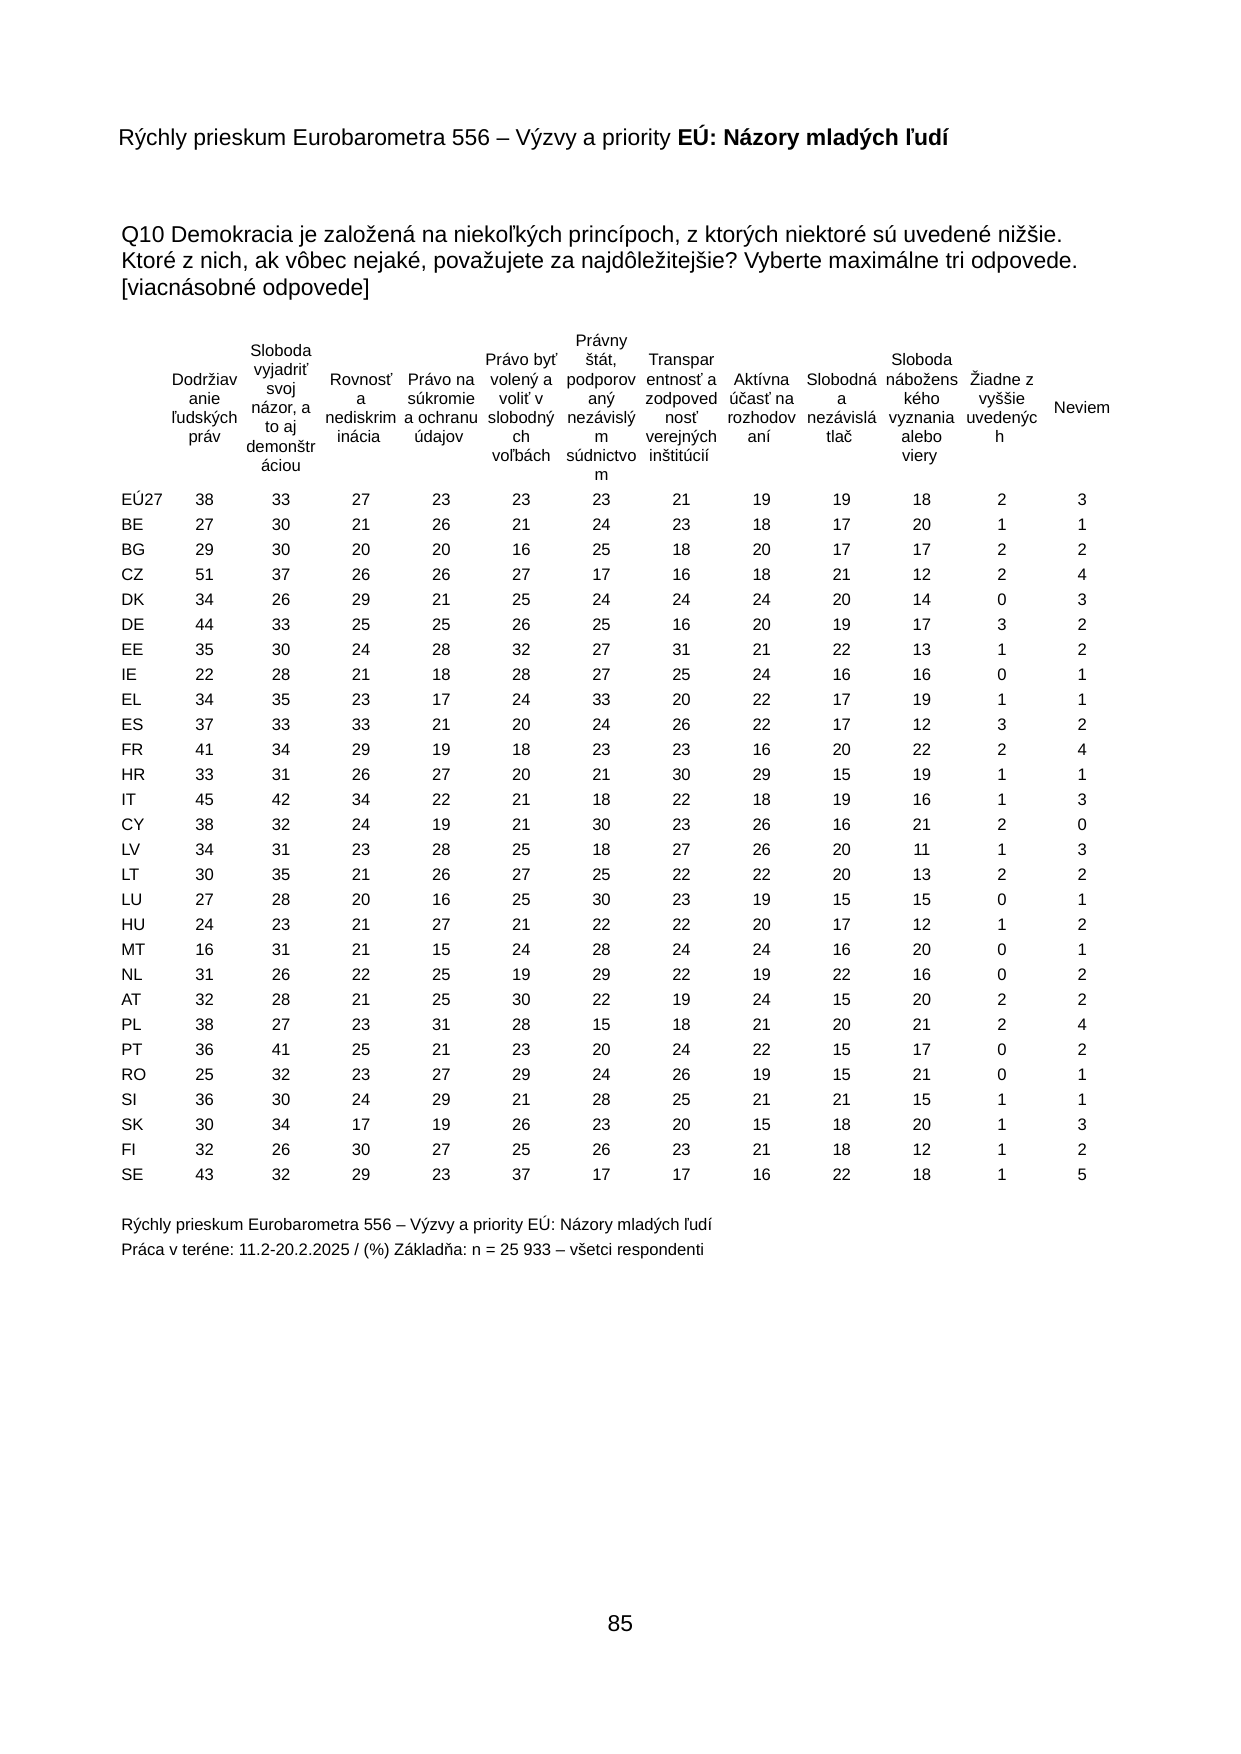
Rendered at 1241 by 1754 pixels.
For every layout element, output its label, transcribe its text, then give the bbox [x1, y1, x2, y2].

table_cell 23 [641, 812, 721, 837]
table_cell [241, 1187, 321, 1212]
table_cell 2 [962, 487, 1042, 512]
table_cell 26 [561, 1137, 641, 1162]
table_cell 3 [962, 712, 1042, 737]
table_cell [168, 303, 241, 328]
table_cell 18 [721, 787, 801, 812]
table_cell Právo na súkromie a ochranu údajov [401, 328, 481, 487]
table_cell 19 [801, 787, 882, 812]
table_cell 24 [321, 1087, 401, 1112]
table_cell CY [118, 812, 168, 837]
table_cell 34 [241, 1112, 321, 1137]
table_cell PL [118, 1012, 168, 1037]
table_cell EÚ27 [118, 487, 168, 512]
table_cell 1 [962, 1162, 1042, 1187]
table_cell 5 [1042, 1162, 1122, 1187]
table_cell 23 [561, 487, 641, 512]
table_cell 2 [1042, 987, 1122, 1012]
table_cell 3 [962, 612, 1042, 637]
table_cell 28 [481, 662, 561, 687]
table_cell 21 [401, 712, 481, 737]
table_cell 18 [882, 487, 962, 512]
table_cell 21 [882, 812, 962, 837]
table_cell 27 [168, 887, 241, 912]
table_cell 3 [1042, 487, 1122, 512]
table_cell 0 [962, 962, 1042, 987]
table_cell 25 [561, 612, 641, 637]
table_cell 21 [481, 1087, 561, 1112]
table_cell 31 [401, 1012, 481, 1037]
table_cell 4 [1042, 1012, 1122, 1037]
table_cell Dodržiavanie ľudských práv [168, 328, 241, 487]
table_cell 23 [641, 737, 721, 762]
table_cell 24 [321, 812, 401, 837]
table_cell 26 [241, 587, 321, 612]
table_cell 15 [801, 762, 882, 787]
table_cell 1 [962, 637, 1042, 662]
table_cell 23 [641, 1137, 721, 1162]
table_cell 2 [1042, 962, 1122, 987]
table_cell 20 [801, 862, 882, 887]
table_cell 30 [561, 887, 641, 912]
table_cell 17 [882, 612, 962, 637]
table_cell 22 [641, 912, 721, 937]
table_cell 24 [641, 587, 721, 612]
table_cell 28 [401, 837, 481, 862]
table_cell 22 [168, 662, 241, 687]
table_cell 21 [801, 1087, 882, 1112]
table_cell 1 [962, 512, 1042, 537]
table_cell 34 [241, 737, 321, 762]
table_cell 1 [1042, 662, 1122, 687]
table_cell 31 [241, 762, 321, 787]
table_cell 16 [801, 662, 882, 687]
table_cell 21 [721, 1087, 801, 1112]
table_cell PT [118, 1037, 168, 1062]
table_cell 20 [882, 987, 962, 1012]
table_cell 11 [882, 837, 962, 862]
table_cell [962, 1187, 1042, 1212]
table_cell [641, 303, 721, 328]
table_cell 19 [801, 487, 882, 512]
table_cell 24 [561, 1062, 641, 1087]
table_cell 24 [721, 662, 801, 687]
table_cell 32 [168, 1137, 241, 1162]
table_cell 21 [481, 912, 561, 937]
table_cell BE [118, 512, 168, 537]
table_cell 33 [561, 687, 641, 712]
table_cell 20 [801, 737, 882, 762]
table_cell 32 [168, 987, 241, 1012]
table_cell [641, 1187, 721, 1212]
table_cell 25 [641, 1087, 721, 1112]
table_cell 26 [401, 862, 481, 887]
table_cell 23 [561, 1112, 641, 1137]
table_cell 2 [962, 862, 1042, 887]
table_cell 51 [168, 562, 241, 587]
table_cell 19 [401, 1112, 481, 1137]
table_cell 25 [401, 987, 481, 1012]
table_cell 2 [1042, 537, 1122, 562]
table_cell [168, 1187, 241, 1212]
table_cell 21 [721, 1012, 801, 1037]
table_cell EL [118, 687, 168, 712]
table_cell 22 [882, 737, 962, 762]
table_cell 2 [962, 812, 1042, 837]
table_cell 17 [401, 687, 481, 712]
table_cell 20 [481, 712, 561, 737]
table_cell 21 [721, 637, 801, 662]
table_cell 21 [321, 662, 401, 687]
table_cell [481, 303, 561, 328]
table_cell 26 [481, 1112, 561, 1137]
table_cell 20 [801, 837, 882, 862]
table_cell [1042, 1187, 1122, 1212]
table_cell AT [118, 987, 168, 1012]
table_cell 27 [641, 837, 721, 862]
table_cell 37 [168, 712, 241, 737]
table_cell 26 [321, 562, 401, 587]
table_cell LV [118, 837, 168, 862]
table_cell 20 [481, 762, 561, 787]
table_cell 0 [962, 1037, 1042, 1062]
table_cell 30 [561, 812, 641, 837]
table_cell 25 [321, 612, 401, 637]
table_cell 17 [641, 1162, 721, 1187]
table_cell 19 [882, 762, 962, 787]
table_cell 16 [641, 562, 721, 587]
table_cell 15 [401, 937, 481, 962]
table_cell 34 [168, 687, 241, 712]
table_cell 15 [801, 987, 882, 1012]
table_cell 15 [721, 1112, 801, 1137]
table_cell 30 [321, 1137, 401, 1162]
table_cell 17 [801, 912, 882, 937]
table_cell [721, 1187, 801, 1212]
table_cell 30 [168, 862, 241, 887]
table_cell 1 [1042, 762, 1122, 787]
table_cell 30 [241, 1087, 321, 1112]
table_cell FI [118, 1137, 168, 1162]
table_cell 23 [401, 1162, 481, 1187]
table_cell 17 [882, 1037, 962, 1062]
table_cell 20 [882, 937, 962, 962]
table_cell 32 [481, 637, 561, 662]
table_cell 24 [641, 937, 721, 962]
table_cell 22 [801, 1162, 882, 1187]
table_cell 22 [721, 862, 801, 887]
table_cell 19 [721, 487, 801, 512]
table_header Q10 Demokracia je založená na niekoľkých princípoch, z ktorých niektoré sú uvedené nižšie. Ktoré z nich, ak vôbec nejaké, považujete za najdôležitejšie? Vyberte maximálne tri odpovede. [viacnásobné odpovede] [118, 218, 1122, 303]
table_cell 20 [801, 1012, 882, 1037]
table_cell MT [118, 937, 168, 962]
table_cell Právo byť volený a voliť v slobodných voľbách [481, 328, 561, 487]
table_cell 30 [641, 762, 721, 787]
table_cell 28 [241, 662, 321, 687]
table_cell 24 [321, 637, 401, 662]
table_cell [882, 1187, 962, 1212]
table_cell 22 [641, 862, 721, 887]
table_cell 21 [401, 587, 481, 612]
table_cell [401, 1187, 481, 1212]
table_cell 1 [1042, 937, 1122, 962]
table_cell 24 [561, 512, 641, 537]
table_cell 25 [481, 887, 561, 912]
table_cell IT [118, 787, 168, 812]
table_cell 22 [641, 962, 721, 987]
table_cell 17 [801, 687, 882, 712]
table_cell 27 [481, 562, 561, 587]
table_cell 1 [962, 687, 1042, 712]
table_cell 19 [721, 1062, 801, 1087]
table_cell 1 [1042, 1087, 1122, 1112]
table_cell 22 [401, 787, 481, 812]
table_cell 18 [401, 662, 481, 687]
table_cell 19 [401, 737, 481, 762]
table_cell 23 [321, 1062, 401, 1087]
table_cell 16 [721, 1162, 801, 1187]
table_cell 21 [321, 987, 401, 1012]
table_cell 1 [1042, 687, 1122, 712]
table_cell 23 [321, 837, 401, 862]
table_cell 27 [481, 862, 561, 887]
table_cell 22 [801, 637, 882, 662]
table_cell 17 [561, 1162, 641, 1187]
table_cell 25 [481, 1137, 561, 1162]
table_cell 23 [481, 487, 561, 512]
table_cell 0 [962, 887, 1042, 912]
table_cell 12 [882, 1137, 962, 1162]
table_cell 21 [321, 937, 401, 962]
table_cell 23 [321, 1012, 401, 1037]
table_cell [118, 328, 168, 487]
table_cell 18 [801, 1112, 882, 1137]
table_cell 38 [168, 1012, 241, 1037]
table_cell 1 [962, 1137, 1042, 1162]
table_cell 16 [882, 662, 962, 687]
table_cell 26 [241, 1137, 321, 1162]
table_cell 27 [401, 1062, 481, 1087]
table_cell [801, 303, 882, 328]
table_cell 12 [882, 562, 962, 587]
table_cell [1042, 303, 1122, 328]
table_cell 3 [1042, 1112, 1122, 1137]
table_cell 27 [561, 662, 641, 687]
table_cell 18 [641, 537, 721, 562]
table_cell 42 [241, 787, 321, 812]
table_cell 33 [168, 762, 241, 787]
table_cell 20 [882, 1112, 962, 1137]
table_cell Rovnosť a nediskriminácia [321, 328, 401, 487]
table_cell LT [118, 862, 168, 887]
table_cell [561, 303, 641, 328]
table_cell 30 [241, 512, 321, 537]
table_cell 26 [721, 837, 801, 862]
table_cell DE [118, 612, 168, 637]
table_cell 32 [241, 1062, 321, 1087]
table_cell 2 [1042, 862, 1122, 887]
table_cell 22 [801, 962, 882, 987]
table_cell 21 [481, 812, 561, 837]
table_cell [118, 303, 168, 328]
table_cell 15 [801, 1037, 882, 1062]
table_cell 24 [481, 937, 561, 962]
table_cell 31 [641, 637, 721, 662]
table_cell 28 [241, 887, 321, 912]
table_cell 29 [481, 1062, 561, 1087]
table_cell Slobodná a nezávislá tlač [801, 328, 882, 487]
table_cell Právny štát, podporovaný nezávislým súdnictvom [561, 328, 641, 487]
table_cell 23 [641, 887, 721, 912]
table_cell 18 [882, 1162, 962, 1187]
table_cell 1 [962, 787, 1042, 812]
table_cell 20 [641, 1112, 721, 1137]
table_cell 0 [962, 937, 1042, 962]
table_cell 34 [168, 837, 241, 862]
table_cell 27 [241, 1012, 321, 1037]
table_cell 2 [1042, 637, 1122, 662]
table_cell 30 [168, 1112, 241, 1137]
table_cell ES [118, 712, 168, 737]
table_cell 26 [641, 1062, 721, 1087]
table_cell 29 [401, 1087, 481, 1112]
table_cell 22 [721, 1037, 801, 1062]
table_cell RO [118, 1062, 168, 1087]
table_cell 4 [1042, 737, 1122, 762]
table_cell 25 [561, 862, 641, 887]
table_cell 18 [641, 1012, 721, 1037]
table_cell Sloboda vyjadriť svoj názor, a to aj demonštráciou [241, 328, 321, 487]
table_cell [801, 1187, 882, 1212]
table_cell 20 [321, 537, 401, 562]
table_cell [321, 303, 401, 328]
table_cell 30 [241, 537, 321, 562]
table_cell 24 [641, 1037, 721, 1062]
table_cell 21 [641, 487, 721, 512]
table_cell 20 [721, 537, 801, 562]
table_cell 24 [168, 912, 241, 937]
table_cell [882, 303, 962, 328]
table_cell 12 [882, 912, 962, 937]
table_cell BG [118, 537, 168, 562]
table_cell 16 [882, 787, 962, 812]
table_cell 35 [241, 687, 321, 712]
table_cell 25 [481, 837, 561, 862]
table_cell 27 [168, 512, 241, 537]
table_cell 26 [721, 812, 801, 837]
table_cell 3 [1042, 587, 1122, 612]
table_cell 1 [1042, 512, 1122, 537]
table_cell 27 [321, 487, 401, 512]
table_cell 32 [241, 1162, 321, 1187]
table_cell 22 [561, 912, 641, 937]
table_cell 29 [321, 587, 401, 612]
table_cell 44 [168, 612, 241, 637]
table_cell 28 [241, 987, 321, 1012]
table_cell 16 [801, 812, 882, 837]
table_cell [118, 1187, 168, 1212]
table_cell 24 [721, 987, 801, 1012]
table_cell SK [118, 1112, 168, 1137]
table_cell 21 [481, 512, 561, 537]
table_cell HR [118, 762, 168, 787]
table_cell Rýchly prieskum Eurobarometra 556 – Výzvy a priority EÚ: Názory mladých ľudí [118, 1212, 1122, 1237]
table_cell 25 [641, 662, 721, 687]
table_cell 28 [561, 1087, 641, 1112]
table_cell 0 [1042, 812, 1122, 837]
table_cell 23 [561, 737, 641, 762]
table_cell 16 [882, 962, 962, 987]
table_cell Žiadne z vyššie uvedených [962, 328, 1042, 487]
table_cell 19 [641, 987, 721, 1012]
table_cell 2 [1042, 712, 1122, 737]
table_cell 24 [721, 937, 801, 962]
table_cell 31 [241, 837, 321, 862]
table_cell 33 [241, 612, 321, 637]
table_cell 35 [168, 637, 241, 662]
table_cell 12 [882, 712, 962, 737]
table_cell 15 [801, 1062, 882, 1087]
table_cell 20 [561, 1037, 641, 1062]
table_cell 13 [882, 862, 962, 887]
table_cell 25 [168, 1062, 241, 1087]
table_cell 21 [721, 1137, 801, 1162]
table_cell 21 [321, 912, 401, 937]
table_cell 31 [241, 937, 321, 962]
table_cell 16 [641, 612, 721, 637]
table_cell 14 [882, 587, 962, 612]
table_cell [321, 1187, 401, 1212]
table_cell 17 [321, 1112, 401, 1137]
table_cell 15 [801, 887, 882, 912]
table_cell 3 [1042, 837, 1122, 862]
table_cell 33 [241, 487, 321, 512]
table_cell 32 [241, 812, 321, 837]
table_cell DK [118, 587, 168, 612]
table_cell 18 [721, 512, 801, 537]
table_cell 29 [321, 737, 401, 762]
table_cell 30 [241, 637, 321, 662]
table_cell 36 [168, 1037, 241, 1062]
table_cell 1 [962, 762, 1042, 787]
table_cell 23 [321, 687, 401, 712]
table_cell 20 [882, 512, 962, 537]
table_cell 18 [561, 787, 641, 812]
table_cell 16 [721, 737, 801, 762]
table_cell 15 [561, 1012, 641, 1037]
table_cell 1 [1042, 887, 1122, 912]
table_cell 25 [321, 1037, 401, 1062]
table_cell Aktívna účasť na rozhodovaní [721, 328, 801, 487]
table_cell 37 [241, 562, 321, 587]
table_cell 1 [1042, 1062, 1122, 1087]
table_cell 20 [401, 537, 481, 562]
table_cell 17 [882, 537, 962, 562]
table_cell 16 [801, 937, 882, 962]
table_cell 41 [168, 737, 241, 762]
table_cell 20 [641, 687, 721, 712]
table_cell 19 [401, 812, 481, 837]
table_cell 19 [882, 687, 962, 712]
table_cell 18 [721, 562, 801, 587]
table_cell 24 [561, 587, 641, 612]
table_cell 24 [721, 587, 801, 612]
table_cell 17 [561, 562, 641, 587]
table_cell 29 [561, 962, 641, 987]
table_cell 19 [801, 612, 882, 637]
table_cell 19 [721, 887, 801, 912]
table_cell 1 [962, 912, 1042, 937]
table_cell 13 [882, 637, 962, 662]
table_cell 26 [241, 962, 321, 987]
table_cell 1 [962, 1087, 1042, 1112]
table_cell 43 [168, 1162, 241, 1187]
table_cell 2 [962, 562, 1042, 587]
table_cell 21 [561, 762, 641, 787]
table_cell [481, 1187, 561, 1212]
table_cell 29 [321, 1162, 401, 1187]
table_cell 16 [401, 887, 481, 912]
table_cell 2 [962, 537, 1042, 562]
table_cell [962, 303, 1042, 328]
table_cell 21 [481, 787, 561, 812]
table_cell 27 [561, 637, 641, 662]
table_cell 22 [721, 712, 801, 737]
table_cell 17 [801, 712, 882, 737]
table_cell NL [118, 962, 168, 987]
table_cell 28 [561, 937, 641, 962]
table_cell 22 [561, 987, 641, 1012]
table_cell 22 [721, 687, 801, 712]
table_cell 4 [1042, 562, 1122, 587]
table_cell 18 [561, 837, 641, 862]
table_cell 3 [1042, 787, 1122, 812]
table_cell 2 [1042, 912, 1122, 937]
table_cell 26 [481, 612, 561, 637]
table_cell HU [118, 912, 168, 937]
table_cell 21 [321, 862, 401, 887]
table_cell 2 [962, 737, 1042, 762]
table_cell 2 [962, 987, 1042, 1012]
table_cell 23 [241, 912, 321, 937]
table_cell 20 [721, 612, 801, 637]
table_cell 38 [168, 812, 241, 837]
table_cell 20 [321, 887, 401, 912]
table_cell 21 [882, 1012, 962, 1037]
table_cell 16 [481, 537, 561, 562]
table_cell 41 [241, 1037, 321, 1062]
table_cell 28 [481, 1012, 561, 1037]
table_cell 38 [168, 487, 241, 512]
table_cell 45 [168, 787, 241, 812]
table_cell 25 [561, 537, 641, 562]
table_cell 16 [168, 937, 241, 962]
table_cell 0 [962, 662, 1042, 687]
table_cell 29 [168, 537, 241, 562]
table_cell 21 [401, 1037, 481, 1062]
table_cell 23 [401, 487, 481, 512]
table_cell 2 [1042, 612, 1122, 637]
table_cell 22 [641, 787, 721, 812]
table_cell 2 [962, 1012, 1042, 1037]
table_cell 19 [721, 962, 801, 987]
table_cell 23 [481, 1037, 561, 1062]
table_cell 0 [962, 1062, 1042, 1087]
table_cell Práca v teréne: 11.2-20.2.2025 / (%) Základňa: n = 25 933 – všetci respondenti [118, 1237, 1122, 1262]
table_cell 2 [1042, 1137, 1122, 1162]
table_cell Sloboda náboženského vyznania alebo viery [882, 328, 962, 487]
table_cell 27 [401, 762, 481, 787]
table_cell 24 [481, 687, 561, 712]
table_cell 31 [168, 962, 241, 987]
table_cell 20 [801, 587, 882, 612]
table_cell 1 [962, 837, 1042, 862]
table_cell 21 [801, 562, 882, 587]
table_cell 28 [401, 637, 481, 662]
table_cell 26 [321, 762, 401, 787]
table_cell 15 [882, 887, 962, 912]
table_cell 17 [801, 512, 882, 537]
table_cell SE [118, 1162, 168, 1187]
table_cell 2 [1042, 1037, 1122, 1062]
table_cell 23 [641, 512, 721, 537]
table_cell 18 [801, 1137, 882, 1162]
table_cell Transparentnosť a zodpovednosť verejných inštitúcií [641, 328, 721, 487]
table_cell 22 [321, 962, 401, 987]
table_cell 29 [721, 762, 801, 787]
table_cell 37 [481, 1162, 561, 1187]
table_cell 35 [241, 862, 321, 887]
table_cell [561, 1187, 641, 1212]
table_cell 25 [401, 962, 481, 987]
table_cell SI [118, 1087, 168, 1112]
table_cell 34 [321, 787, 401, 812]
table_cell 27 [401, 1137, 481, 1162]
table_cell 15 [882, 1087, 962, 1112]
table_cell CZ [118, 562, 168, 587]
table_cell 1 [962, 1112, 1042, 1137]
table_cell 33 [241, 712, 321, 737]
table_cell 25 [401, 612, 481, 637]
table_cell IE [118, 662, 168, 687]
table_cell 27 [401, 912, 481, 937]
table_cell [241, 303, 321, 328]
table_cell 17 [801, 537, 882, 562]
table_cell 26 [401, 512, 481, 537]
table_cell 33 [321, 712, 401, 737]
table_cell 18 [481, 737, 561, 762]
table_cell [401, 303, 481, 328]
table_cell 0 [962, 587, 1042, 612]
table_cell 26 [641, 712, 721, 737]
table_cell FR [118, 737, 168, 762]
table_cell 30 [481, 987, 561, 1012]
table_cell Neviem [1042, 328, 1122, 487]
table_cell 19 [481, 962, 561, 987]
table_cell [721, 303, 801, 328]
table_cell 21 [321, 512, 401, 537]
table_cell 34 [168, 587, 241, 612]
table_cell 25 [481, 587, 561, 612]
table_cell 20 [721, 912, 801, 937]
table_cell LU [118, 887, 168, 912]
table_cell 21 [882, 1062, 962, 1087]
table_cell 24 [561, 712, 641, 737]
table_cell EE [118, 637, 168, 662]
table_cell 36 [168, 1087, 241, 1112]
table_cell 26 [401, 562, 481, 587]
